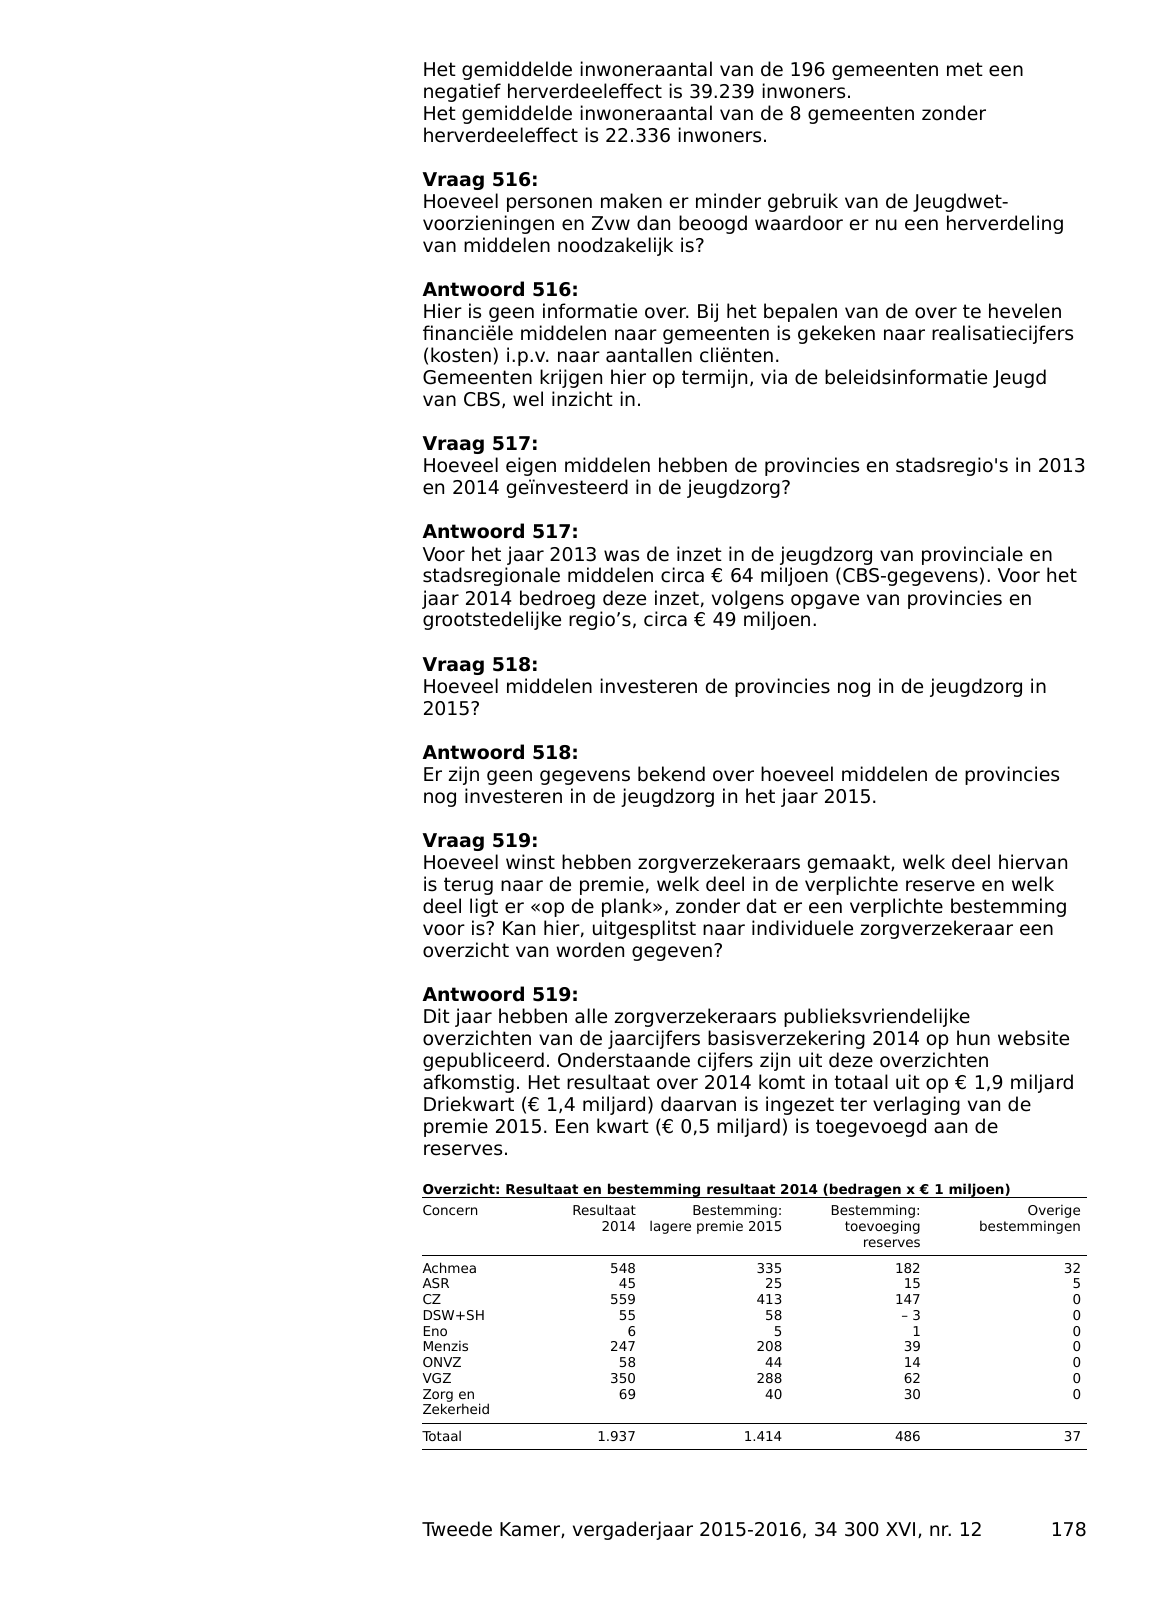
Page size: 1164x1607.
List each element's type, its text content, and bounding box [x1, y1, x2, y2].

table_cell 0 [926, 1386, 1087, 1423]
table_cell 548 [535, 1256, 642, 1276]
text Antwoord 519: [422, 984, 1087, 1006]
table_cell 0 [926, 1355, 1087, 1371]
text Hoeveel middelen investeren de provincies nog in de jeugdzorg in 2015? [422, 676, 1087, 719]
table_cell Resultaat 2014 [535, 1198, 642, 1255]
text Het gemiddelde inwoneraantal van de 196 gemeenten met een negatief herverdeeleffect is 39.239 inwoners. [422, 59, 1087, 103]
table_cell 32 [926, 1256, 1087, 1276]
text Dit jaar hebben alle zorgverzekeraars publieksvriendelijke overzichten van de jaarcijfers basisverzekering 2014 op hun website gepubliceerd. Onderstaande cijfers zijn uit deze overzichten afkomstig. Het resultaat over 2014 komt in totaal uit op € 1,9 miljard Driekwart (€ 1,4 miljard) daarvan is ingezet ter verlaging van de premie 2015. Een kwart (€ 0,5 miljard) is toegevoegd aan de reserves. [422, 1006, 1087, 1160]
table_cell 37 [926, 1424, 1087, 1449]
table_cell 247 [535, 1339, 642, 1355]
table_cell Concern [422, 1198, 535, 1255]
table_cell – 3 [788, 1308, 926, 1323]
table_cell DSW+SH [422, 1308, 535, 1323]
table_cell 58 [535, 1355, 642, 1371]
table_cell 1.414 [642, 1424, 788, 1449]
table_cell 486 [788, 1424, 926, 1449]
table_cell 1.937 [535, 1424, 642, 1449]
text Antwoord 516: [422, 279, 1087, 301]
table_cell 288 [642, 1371, 788, 1386]
table_cell 0 [926, 1371, 1087, 1386]
table_cell 58 [642, 1308, 788, 1323]
text Hoeveel eigen middelen hebben de provincies en stadsregio's in 2013 en 2014 geïnvesteerd in de jeugdzorg? [422, 455, 1087, 499]
table_cell Eno [422, 1324, 535, 1339]
table_cell Overige bestemmingen [926, 1198, 1087, 1255]
text Vraag 518: [422, 653, 1087, 676]
text Er zijn geen gegevens bekend over hoeveel middelen de provincies nog investeren in de jeugdzorg in het jaar 2015. [422, 764, 1087, 808]
table_cell 30 [788, 1386, 926, 1423]
table_cell 5 [642, 1324, 788, 1339]
table_cell 6 [535, 1324, 642, 1339]
table_cell 62 [788, 1371, 926, 1386]
text Vraag 519: [422, 830, 1087, 852]
text Het gemiddelde inwoneraantal van de 8 gemeenten zonder herverdeeleffect is 22.336 inwoners. [422, 103, 1087, 147]
text Vraag 517: [422, 433, 1087, 455]
table_cell 0 [926, 1339, 1087, 1355]
table_cell 147 [788, 1292, 926, 1308]
table_cell 44 [642, 1355, 788, 1371]
table_header Overzicht: Resultaat en bestemming resultaat 2014 (bedragen x € 1 miljoen) [422, 1182, 1087, 1197]
table_cell 559 [535, 1292, 642, 1308]
table_cell Bestemming: toevoeging reserves [788, 1198, 926, 1255]
table_cell Bestemming: lagere premie 2015 [642, 1198, 788, 1255]
table_cell 0 [926, 1324, 1087, 1339]
table_cell 0 [926, 1308, 1087, 1323]
table_cell 55 [535, 1308, 642, 1323]
text Antwoord 518: [422, 742, 1087, 764]
table_cell 335 [642, 1256, 788, 1276]
table_cell VGZ [422, 1371, 535, 1386]
table_cell Totaal [422, 1424, 535, 1449]
table_cell 39 [788, 1339, 926, 1355]
table_cell CZ [422, 1292, 535, 1308]
table_cell 14 [788, 1355, 926, 1371]
text Hier is geen informatie over. Bij het bepalen van de over te hevelen financiële middelen naar gemeenten is gekeken naar realisatiecijfers (kosten) i.p.v. naar aantallen cliënten. [422, 301, 1087, 367]
table_cell Zorg en Zekerheid [422, 1386, 535, 1423]
text Hoeveel winst hebben zorgverzekeraars gemaakt, welk deel hiervan is terug naar de premie, welk deel in de verplichte reserve en welk deel ligt er «op de plank», zonder dat er een verplichte bestemming voor is? Kan hier, uitgesplitst naar individuele zorgverzekeraar een overzicht van worden gegeven? [422, 852, 1087, 962]
table_cell 5 [926, 1276, 1087, 1292]
table_cell 208 [642, 1339, 788, 1355]
table_cell 350 [535, 1371, 642, 1386]
table_cell ASR [422, 1276, 535, 1292]
table_cell Achmea [422, 1256, 535, 1276]
text Vraag 516: [422, 169, 1087, 191]
table_cell 45 [535, 1276, 642, 1292]
text Gemeenten krijgen hier op termijn, via de beleidsinformatie Jeugd van CBS, wel inzicht in. [422, 367, 1087, 411]
table_cell 0 [926, 1292, 1087, 1308]
table_cell 182 [788, 1256, 926, 1276]
table_cell Menzis [422, 1339, 535, 1355]
table_cell ONVZ [422, 1355, 535, 1371]
table_cell 69 [535, 1386, 642, 1423]
table_cell 40 [642, 1386, 788, 1423]
table_cell 25 [642, 1276, 788, 1292]
text Antwoord 517: [422, 521, 1087, 543]
table_cell 1 [788, 1324, 926, 1339]
table_cell 413 [642, 1292, 788, 1308]
table_cell 15 [788, 1276, 926, 1292]
text Voor het jaar 2013 was de inzet in de jeugdzorg van provinciale en stadsregionale middelen circa € 64 miljoen (CBS-gegevens). Voor het jaar 2014 bedroeg deze inzet, volgens opgave van provincies en grootstedelijke regio’s, circa € 49 miljoen. [422, 543, 1087, 631]
text Hoeveel personen maken er minder gebruik van de Jeugdwet-voorzieningen en Zvw dan beoogd waardoor er nu een herverdeling van middelen noodzakelijk is? [422, 191, 1087, 257]
